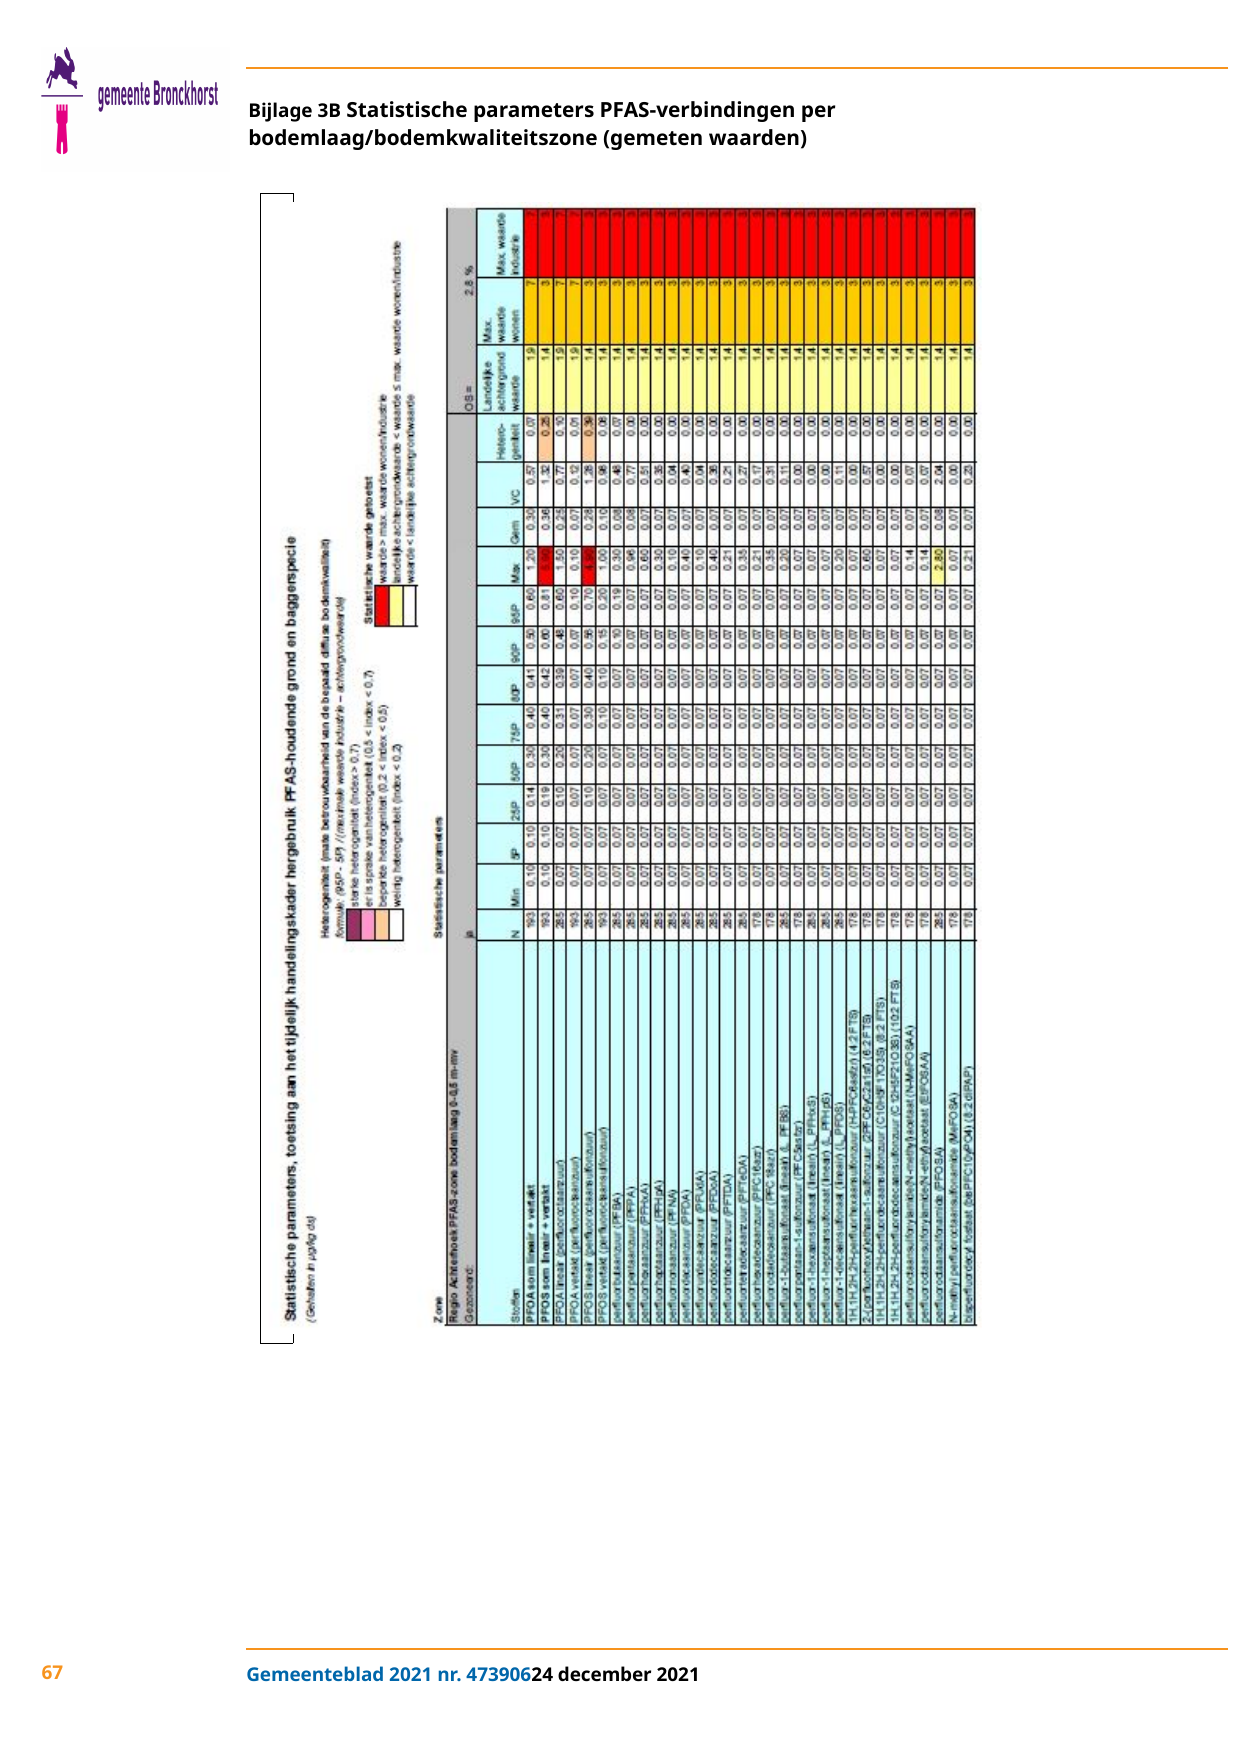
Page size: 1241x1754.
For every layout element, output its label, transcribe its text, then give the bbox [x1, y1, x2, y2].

picture [41, 47, 231, 172]
picture [268, 202, 982, 1334]
text Bijlage 3B Statistische parameters PFAS-verbindingen per bodemlaag/bodemkwaliteitszone (gemeten waarden) [248, 95, 1152, 152]
